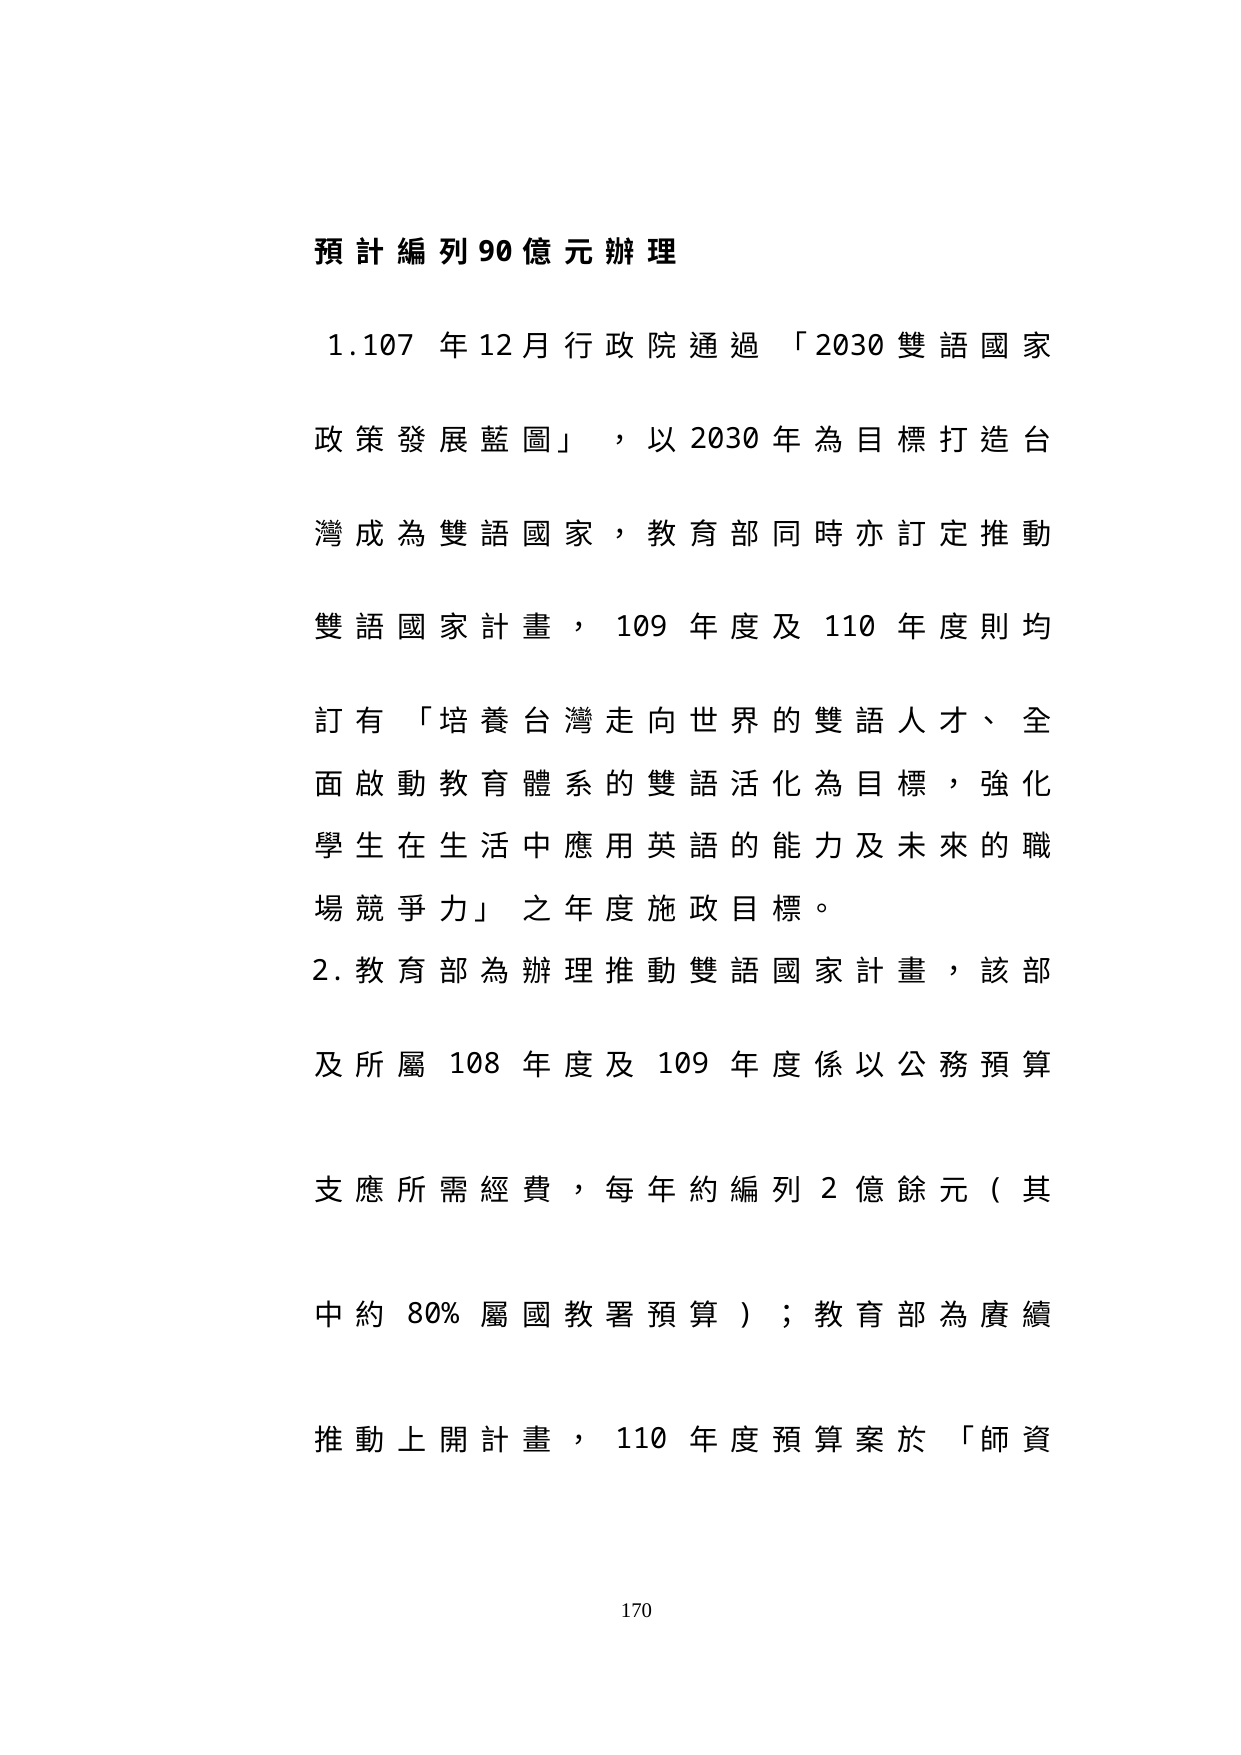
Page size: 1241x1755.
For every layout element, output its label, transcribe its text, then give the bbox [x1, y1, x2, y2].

text 2.教育部為辦理推動雙語國家計畫，該部及所屬108年度及109年度係以公務預算支應所需經費，每年約編列2億餘元(其中約80%屬國教署預算)；教育部為賡續推動上開計畫，110年度預算案於「師資 [271, 927, 1058, 1490]
text 1.107年12月行政院通過「2030雙語國家政策發展藍圖」，以2030年為目標打造台灣成為雙語國家，教育部同時亦訂定推動雙語國家計畫，109年度及110年度則均訂有「培養台灣走向世界的雙語人才、全面啟動教育體系的雙語活化為目標，強化學生在生活中應用英語的能力及未來的職場競爭力」之年度施政目標。 [271, 302, 1058, 927]
text 預計編列90億元辦理 [242, 177, 1058, 302]
